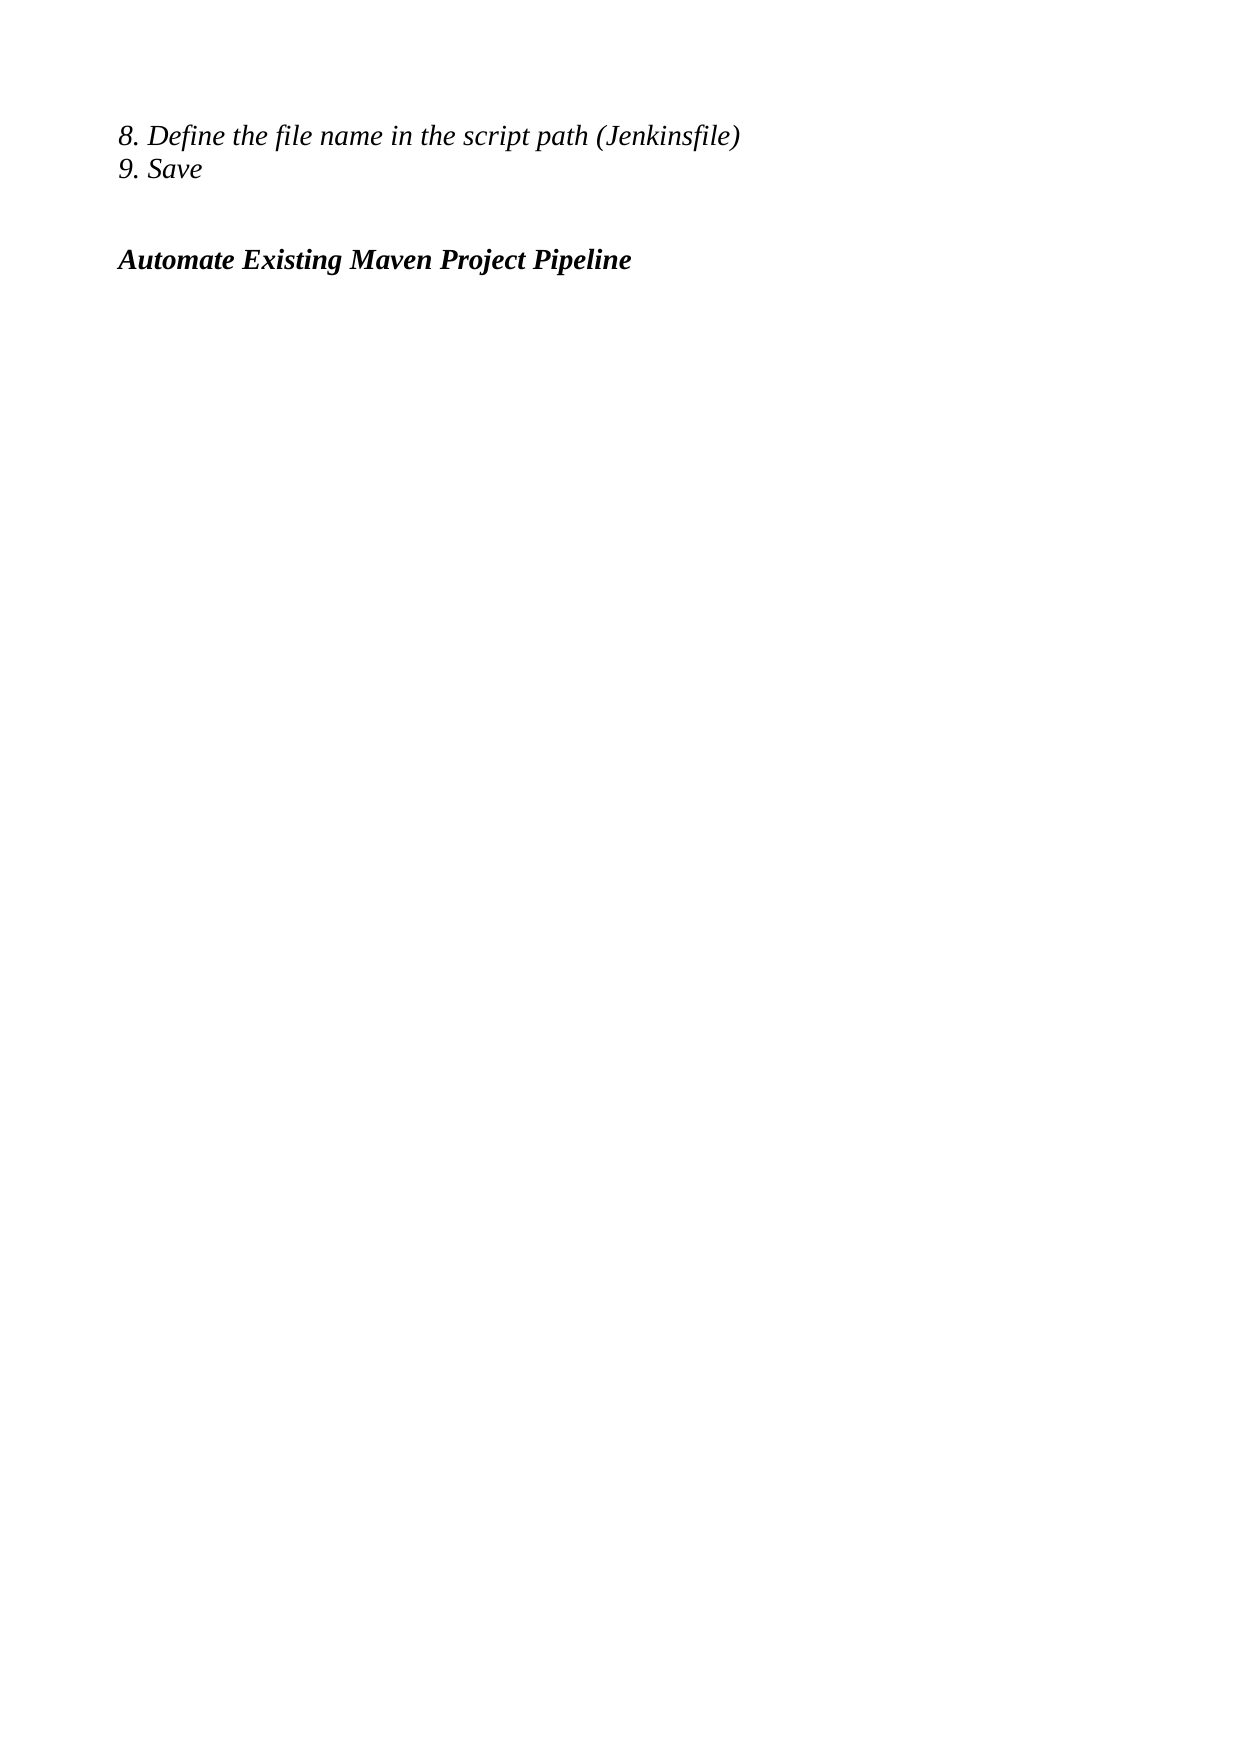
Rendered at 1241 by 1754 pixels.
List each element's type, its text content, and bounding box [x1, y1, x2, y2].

text 9. Save [118, 152, 1122, 185]
text Automate Existing Maven Project Pipeline [118, 242, 1122, 275]
text 8. Define the file name in the script path (Jenkinsfile) [118, 118, 1122, 152]
